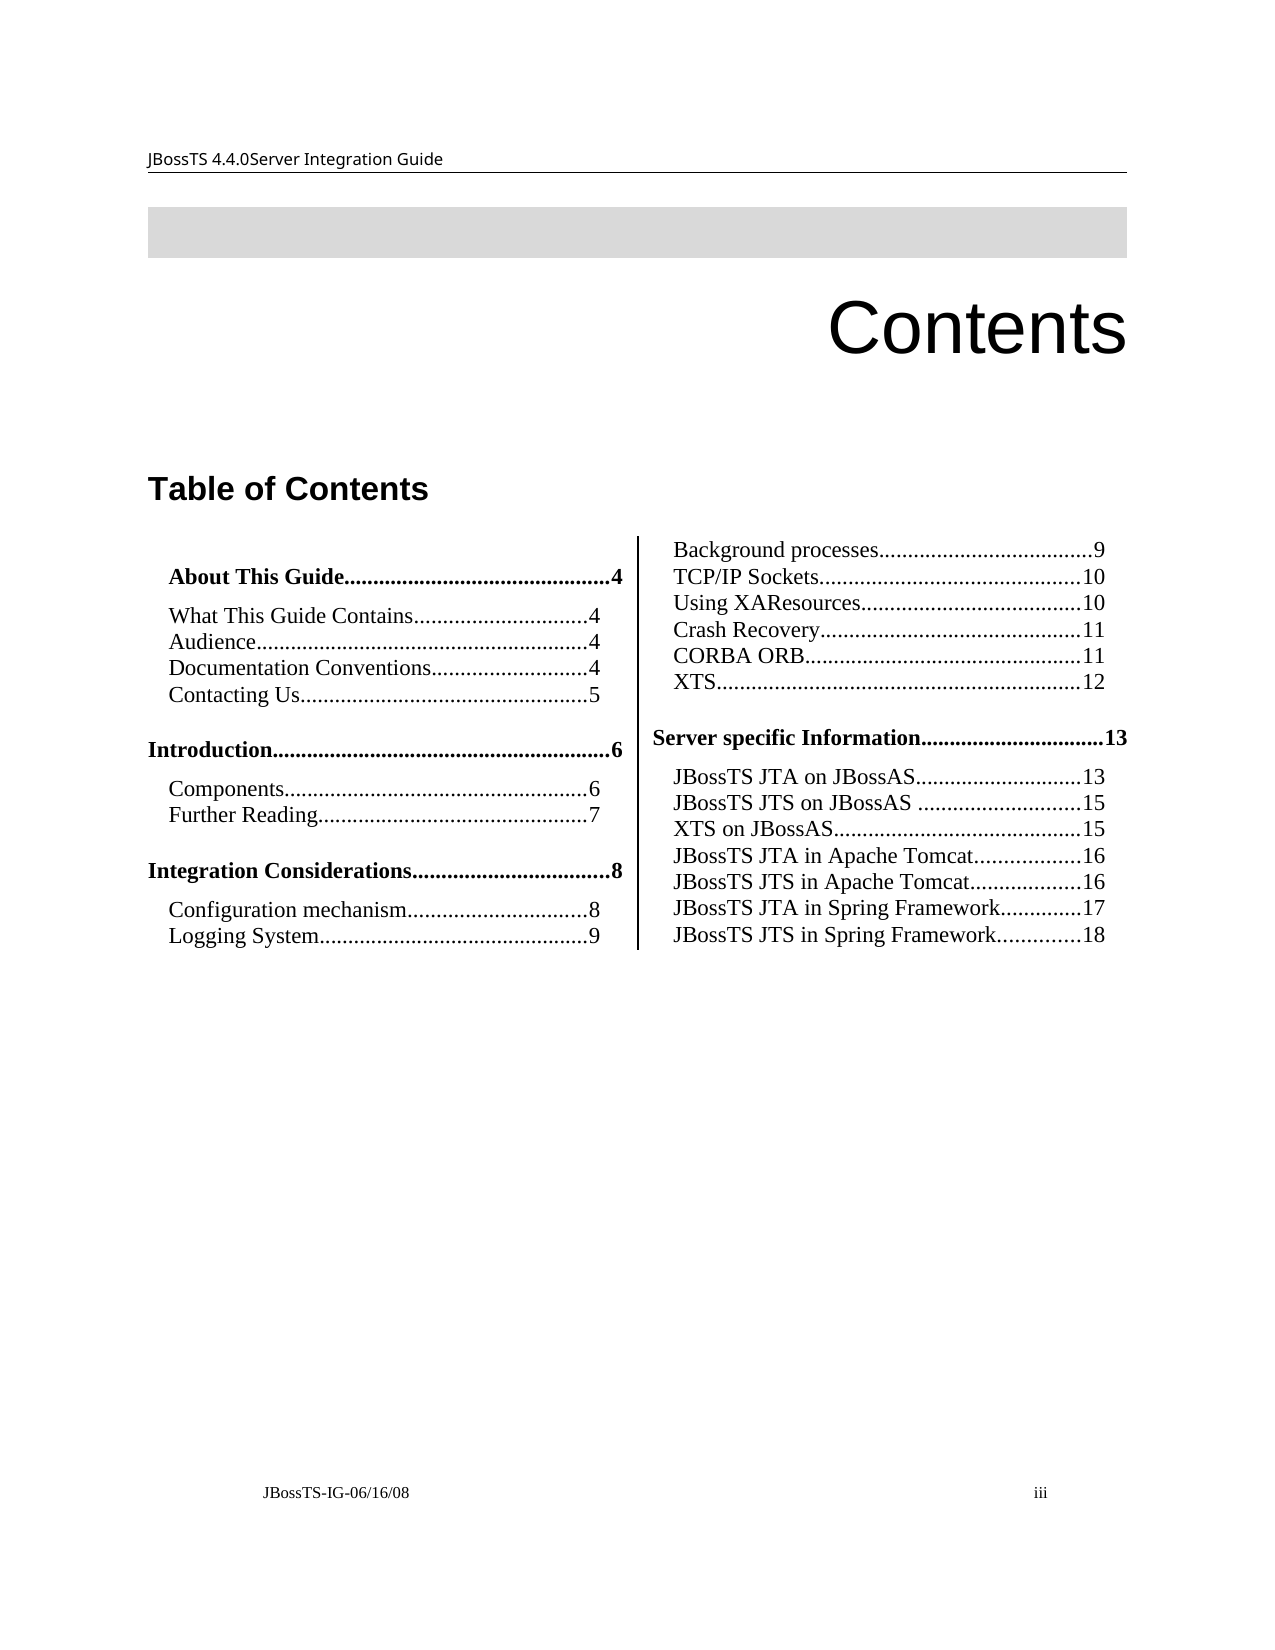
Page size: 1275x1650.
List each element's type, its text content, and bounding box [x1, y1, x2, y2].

text About This Guide 4 [148, 537, 622, 589]
text Components 6 [168, 775, 600, 802]
text JBossTS JTS in Apache Tomcat 16 [673, 868, 1105, 894]
text JBossTS JTS on JBossAS 15 [673, 789, 1105, 815]
text Background processes 9 [673, 537, 1105, 563]
text Configuration mechanism 8 [168, 896, 600, 922]
text JBossTS JTS in Spring Framework 18 [673, 921, 1105, 947]
text Documentation Conventions 4 [168, 654, 600, 681]
text Using XAResources 10 [673, 589, 1105, 616]
text Server specific Information 13 [652, 724, 1127, 750]
title Contents [263, 283, 1127, 369]
text Logging System 9 [168, 922, 600, 949]
text JBossTS JTA in Spring Framework 17 [673, 894, 1105, 921]
text JBossTS JTA on JBossAS 13 [673, 763, 1105, 789]
text TCP/IP Sockets 10 [673, 563, 1105, 589]
text What This Guide Contains 4 [168, 602, 600, 628]
text Further Reading 7 [168, 802, 600, 828]
text Contacting Us 5 [168, 681, 600, 707]
text JBossTS JTA in Apache Tomcat 16 [673, 842, 1105, 868]
text XTS on JBossAS 15 [673, 815, 1105, 842]
text Integration Considerations 8 [148, 857, 622, 883]
subtitle Table of Contents [148, 469, 1127, 507]
text CORBA ORB 11 [673, 642, 1105, 668]
text Introduction 6 [148, 736, 622, 763]
text Audience 4 [168, 628, 600, 654]
text XTS 12 [673, 668, 1105, 695]
text Crash Recovery 11 [673, 616, 1105, 642]
